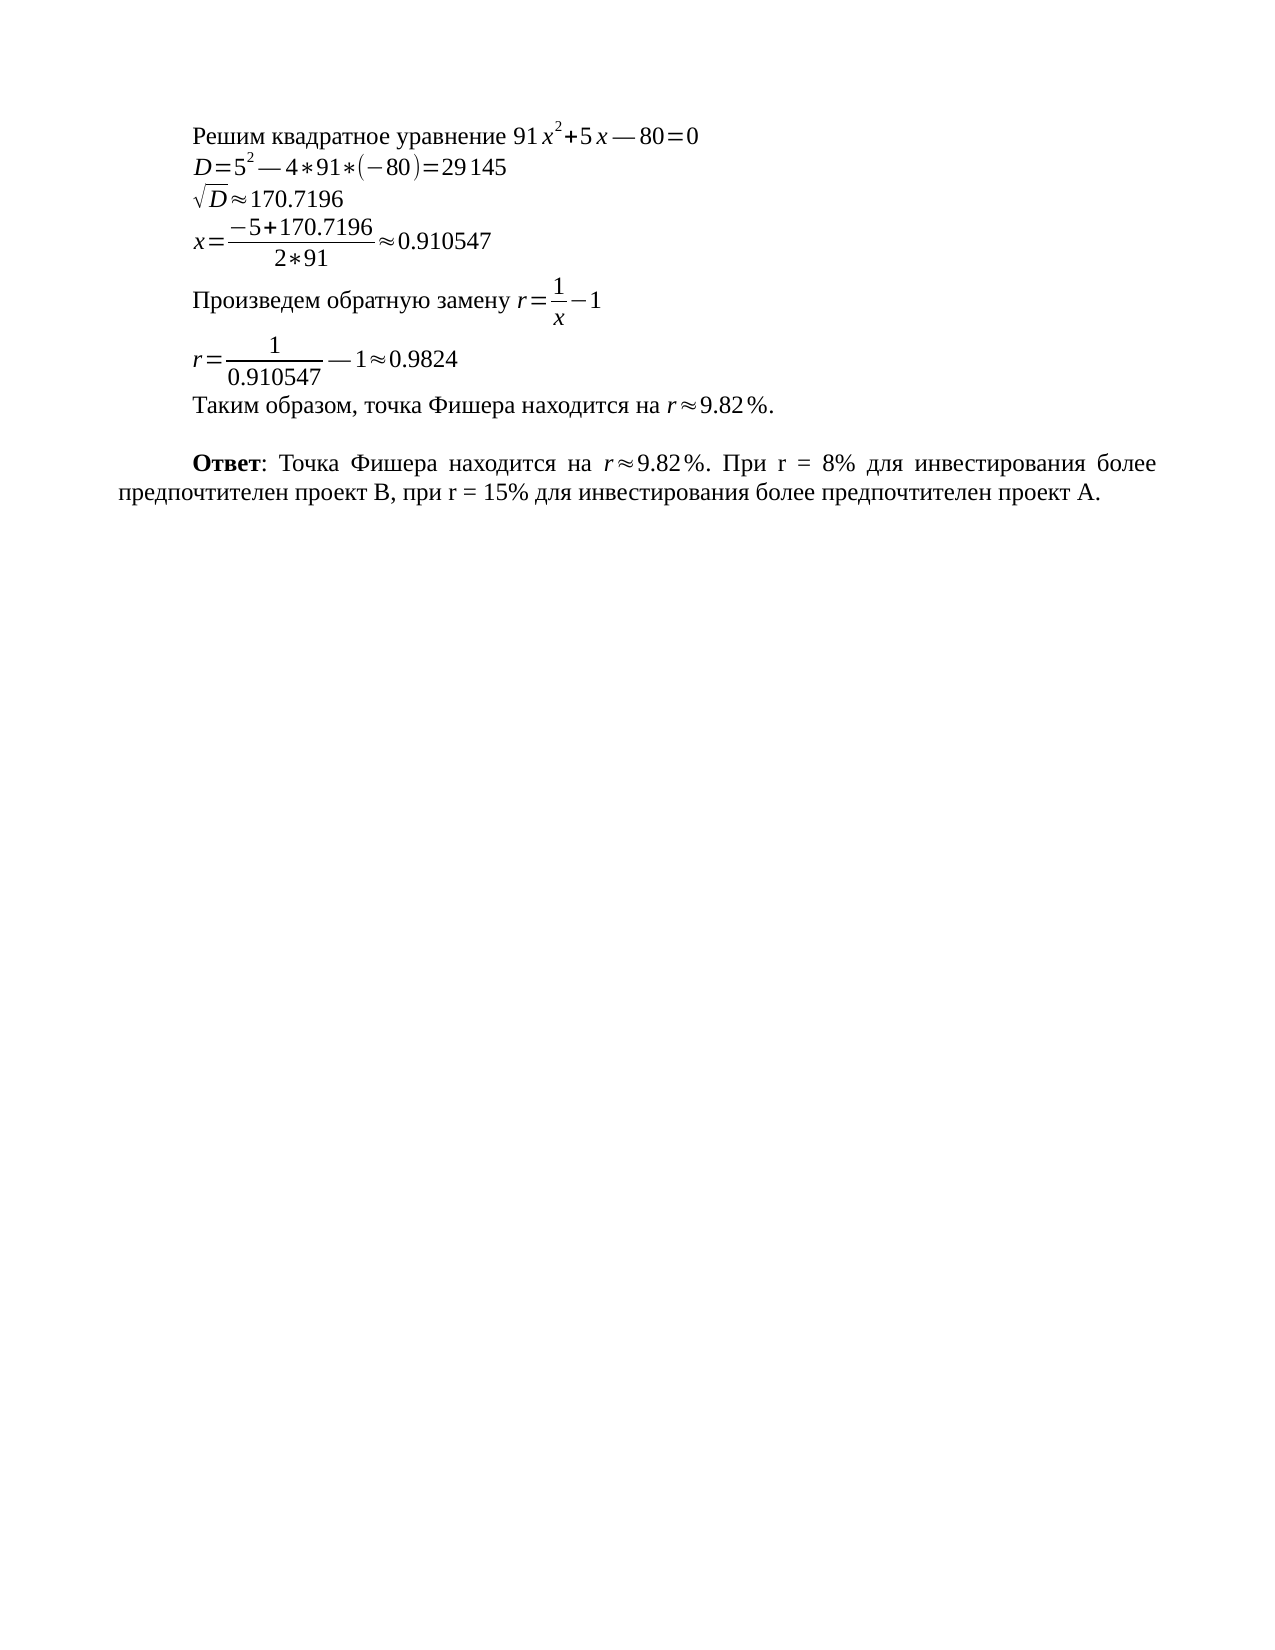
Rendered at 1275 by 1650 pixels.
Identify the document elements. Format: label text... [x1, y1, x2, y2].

text Ответ: Точка Фишера находится на . При r = 8% для инвестирования более предпочтителен проект B, при r = 15% для инвестирования более предпочтителен проект A. [118, 448, 1157, 506]
text Таким образом, точка Фишера находится на . [118, 391, 1157, 419]
text Решим квадратное уравнение [118, 118, 1157, 149]
text Произведем обратную замену [118, 272, 1157, 331]
